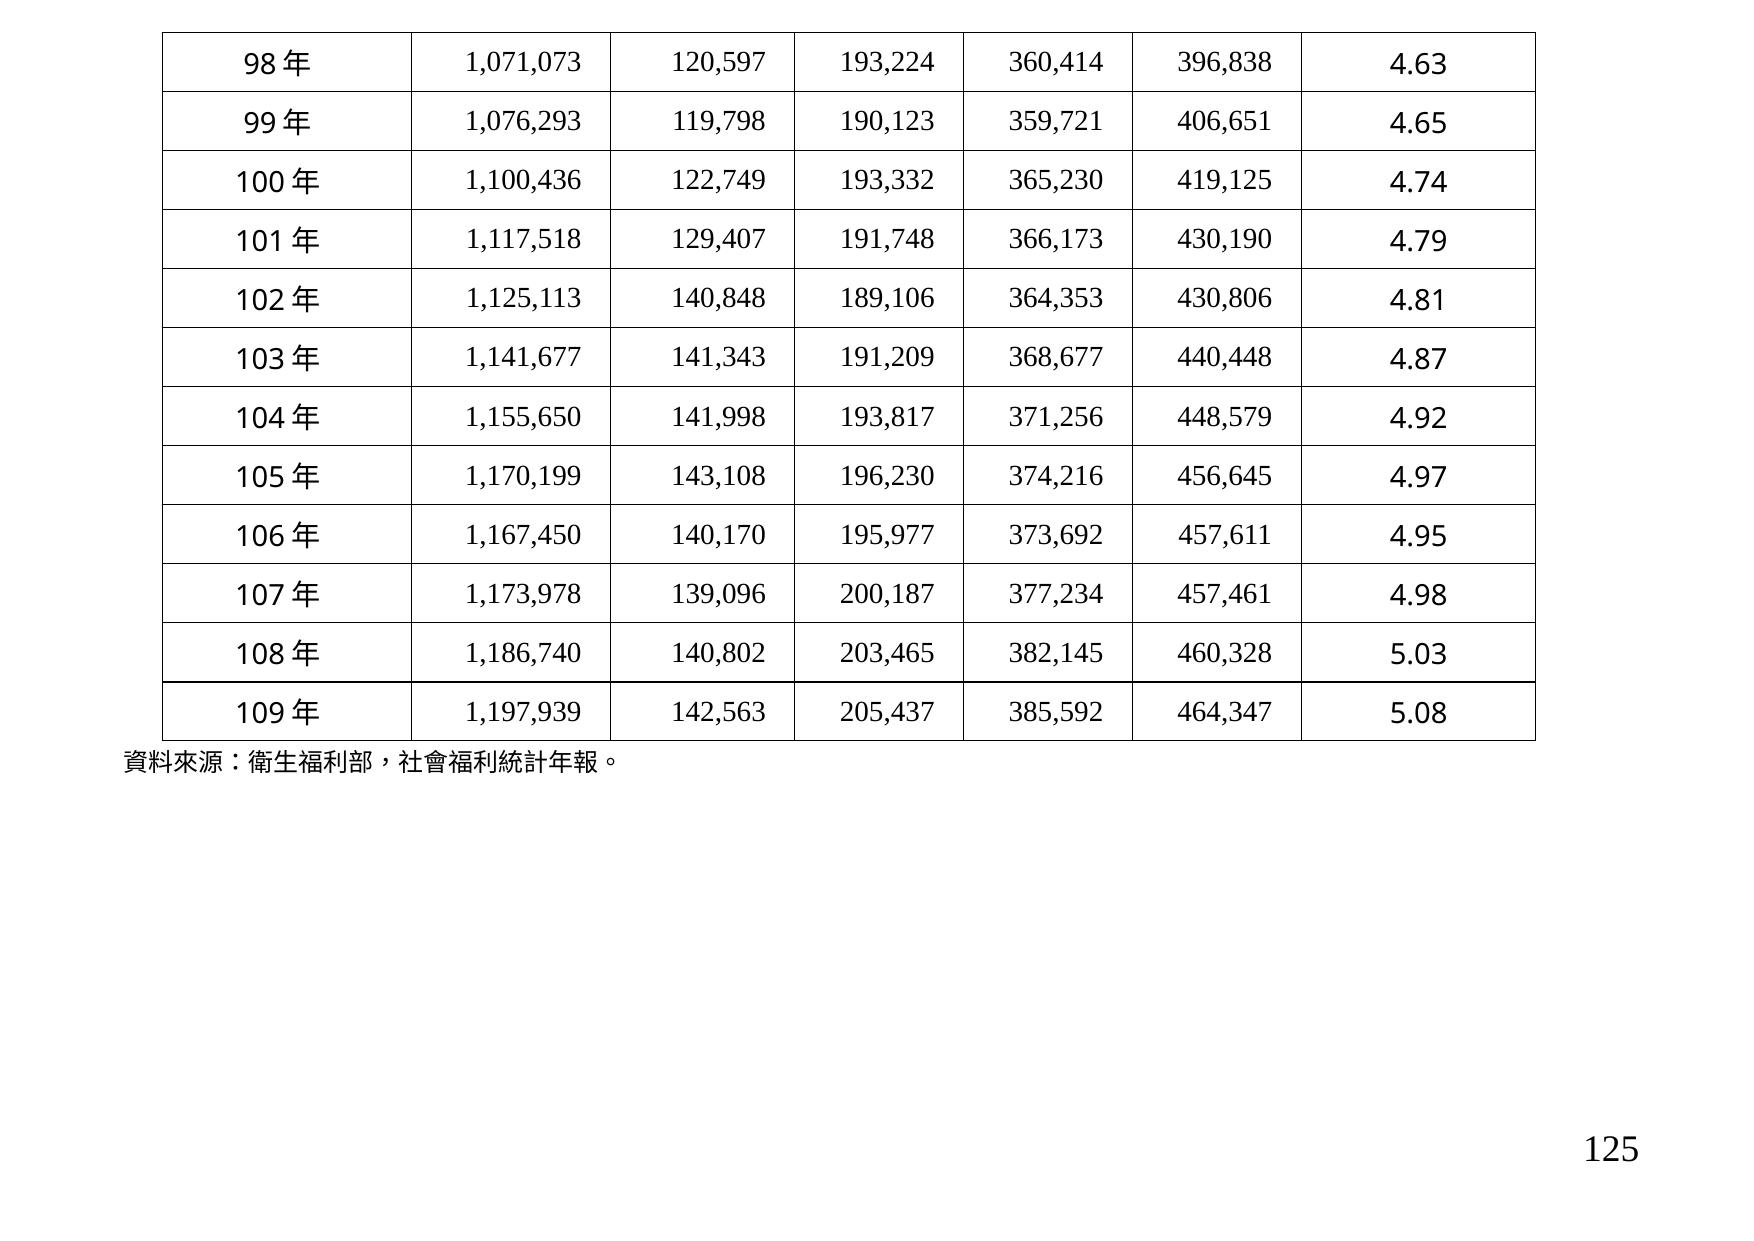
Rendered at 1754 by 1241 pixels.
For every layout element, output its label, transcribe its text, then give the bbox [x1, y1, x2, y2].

table_cell 448,579 [1133, 387, 1301, 445]
table_cell 205,437 [795, 683, 963, 740]
table_cell 1,173,978 [412, 564, 610, 622]
table_cell 107年 [163, 564, 411, 622]
table_cell 119,798 [611, 92, 794, 150]
table_cell 440,448 [1133, 328, 1301, 386]
table_cell 460,328 [1133, 623, 1301, 681]
table_cell 1,197,939 [412, 683, 610, 740]
table_cell 1,167,450 [412, 505, 610, 563]
table_cell 109年 [163, 683, 411, 740]
table_cell 1,100,436 [412, 151, 610, 209]
table_cell 1,071,073 [412, 33, 610, 91]
table_cell 4.95 [1302, 505, 1535, 563]
table_cell 377,234 [964, 564, 1132, 622]
table_cell 4.98 [1302, 564, 1535, 622]
table_cell 4.97 [1302, 446, 1535, 504]
table_cell 359,721 [964, 92, 1132, 150]
table_cell 139,096 [611, 564, 794, 622]
table_cell 143,108 [611, 446, 794, 504]
table_cell 122,749 [611, 151, 794, 209]
table_cell 108年 [163, 623, 411, 681]
table_cell 5.08 [1302, 683, 1535, 740]
table_cell 203,465 [795, 623, 963, 681]
table_cell 385,592 [964, 683, 1132, 740]
table_cell 1,170,199 [412, 446, 610, 504]
table_cell 98年 [163, 33, 411, 91]
table_cell 366,173 [964, 210, 1132, 268]
table_cell 193,224 [795, 33, 963, 91]
table_cell 1,141,677 [412, 328, 610, 386]
table_cell 101年 [163, 210, 411, 268]
table_cell 430,806 [1133, 269, 1301, 327]
table_cell 140,848 [611, 269, 794, 327]
table_cell 191,209 [795, 328, 963, 386]
table_cell 4.65 [1302, 92, 1535, 150]
table_cell 200,187 [795, 564, 963, 622]
table_cell 456,645 [1133, 446, 1301, 504]
table_cell 1,186,740 [412, 623, 610, 681]
table_cell 102年 [163, 269, 411, 327]
text 資料來源：衛生福利部，社會福利統計年報。 [103, 741, 1639, 779]
table_cell 129,407 [611, 210, 794, 268]
table_cell 1,076,293 [412, 92, 610, 150]
table_cell 360,414 [964, 33, 1132, 91]
table_cell 5.03 [1302, 623, 1535, 681]
table_cell 120,597 [611, 33, 794, 91]
table_cell 191,748 [795, 210, 963, 268]
table_cell 373,692 [964, 505, 1132, 563]
table_cell 104年 [163, 387, 411, 445]
table_cell 193,817 [795, 387, 963, 445]
table_cell 193,332 [795, 151, 963, 209]
table_cell 141,343 [611, 328, 794, 386]
table_cell 4.74 [1302, 151, 1535, 209]
table_cell 365,230 [964, 151, 1132, 209]
table_cell 1,125,113 [412, 269, 610, 327]
table_cell 142,563 [611, 683, 794, 740]
table_cell 196,230 [795, 446, 963, 504]
table_cell 141,998 [611, 387, 794, 445]
table_cell 190,123 [795, 92, 963, 150]
table_cell 4.92 [1302, 387, 1535, 445]
table_cell 374,216 [964, 446, 1132, 504]
table_cell 100年 [163, 151, 411, 209]
table_cell 105年 [163, 446, 411, 504]
table_cell 99年 [163, 92, 411, 150]
table_cell 457,461 [1133, 564, 1301, 622]
table_cell 4.81 [1302, 269, 1535, 327]
table_cell 396,838 [1133, 33, 1301, 91]
table_cell 4.79 [1302, 210, 1535, 268]
table_cell 103年 [163, 328, 411, 386]
table_cell 419,125 [1133, 151, 1301, 209]
table_cell 4.87 [1302, 328, 1535, 386]
table_cell 368,677 [964, 328, 1132, 386]
table_cell 189,106 [795, 269, 963, 327]
table_cell 106年 [163, 505, 411, 563]
table_cell 4.63 [1302, 33, 1535, 91]
table_cell 430,190 [1133, 210, 1301, 268]
table_cell 195,977 [795, 505, 963, 563]
table_cell 1,117,518 [412, 210, 610, 268]
table_cell 457,611 [1133, 505, 1301, 563]
table_cell 464,347 [1133, 683, 1301, 740]
table_cell 1,155,650 [412, 387, 610, 445]
table_cell 140,170 [611, 505, 794, 563]
table_cell 140,802 [611, 623, 794, 681]
table_cell 364,353 [964, 269, 1132, 327]
table_cell 406,651 [1133, 92, 1301, 150]
table_cell 371,256 [964, 387, 1132, 445]
table_cell 382,145 [964, 623, 1132, 681]
